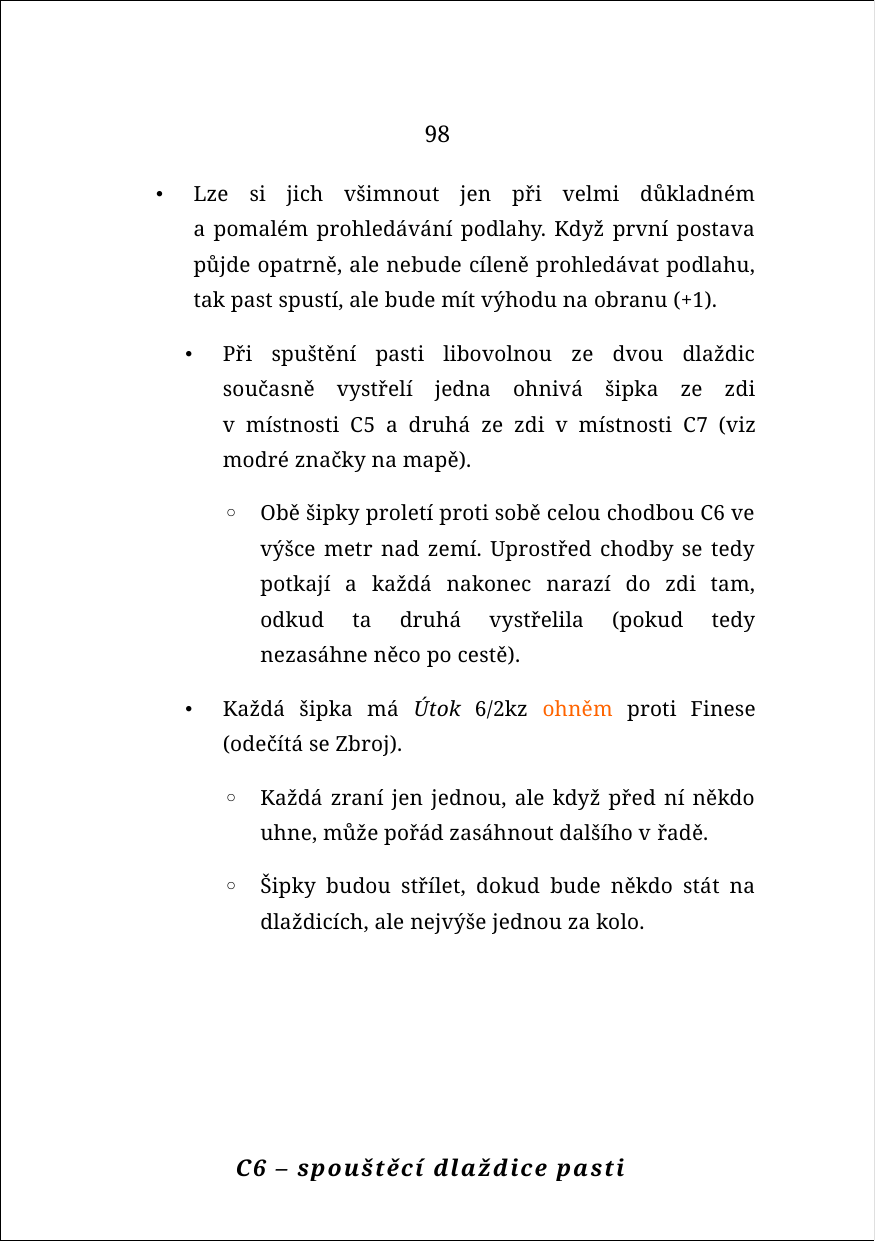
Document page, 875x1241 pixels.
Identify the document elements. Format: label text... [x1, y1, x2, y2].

list Každá šipka má Útok 6/2kz ohněm proti Finese (odečítá se Zbroj). [185, 694, 756, 758]
list Každá zraní jen jednou, ale když před ní někdo uhne, může pořád zasáhnout dalšího v⁠ řadě. [223, 783, 756, 847]
list Šipky budou střílet, dokud bude někdo stát na dlaždicích, ale nejvýše jednou za kolo. [223, 871, 756, 935]
list Při spuštění pasti libovolnou ze dvou dlaždic současně vystřelí jedna ohnivá šipka ze zdi v⁠ místnosti C5 a⁠ druhá ze zdi v⁠ místnosti C7 (viz modré značky na mapě). [185, 339, 756, 474]
list Obě šipky proletí proti sobě celou chodbou C6 ve výšce metr nad zemí. Uprostřed chodby se tedy potkají a⁠ každá nakonec narazí do zdi tam, odkud ta druhá vystřelila (pokud tedy nezasáhne něco po cestě). [223, 498, 756, 669]
list Lze si jich všimnout jen při velmi důkladném a⁠ pomalém prohledávání podlahy. Když první postava půjde opatrně, ale nebude cíleně prohledávat podlahu, tak past spustí, ale bude mít výhodu na obranu (+1). [156, 179, 756, 314]
